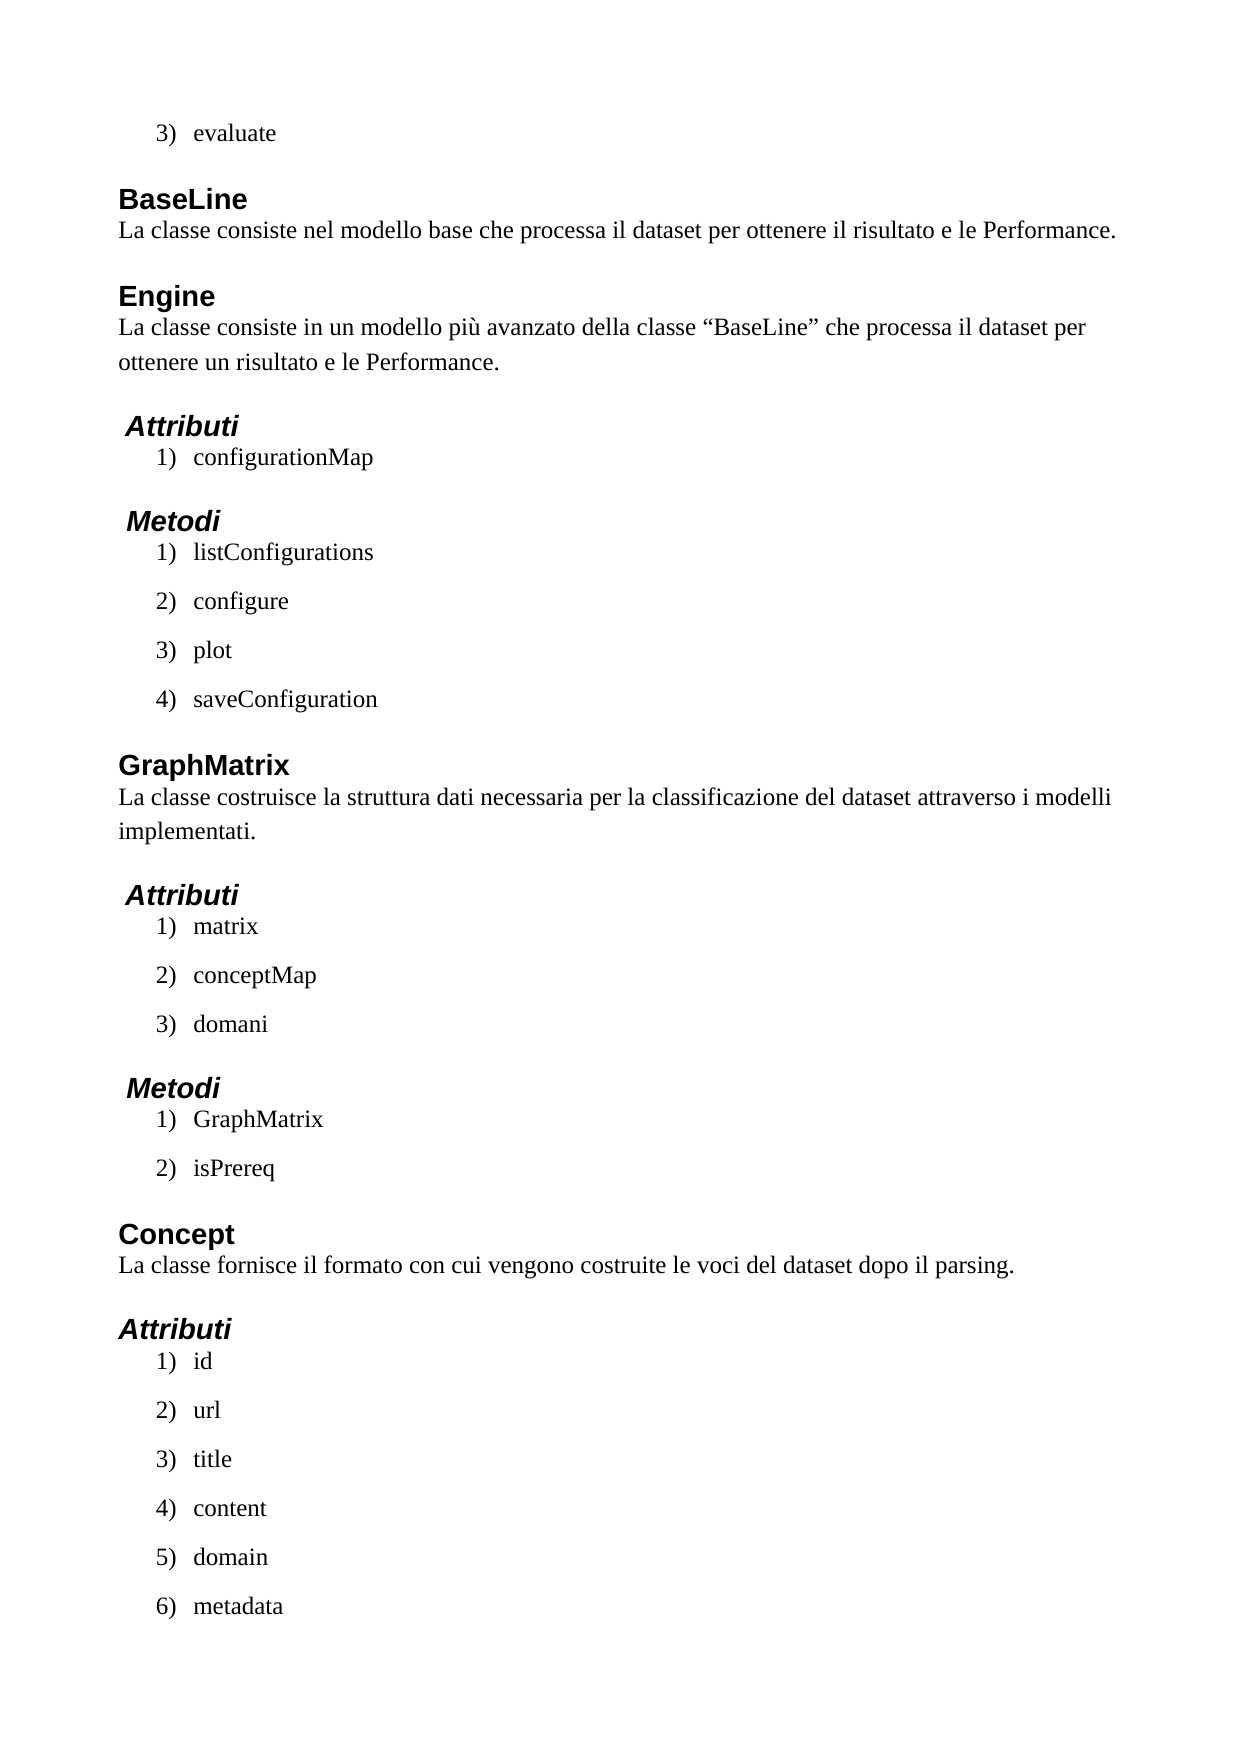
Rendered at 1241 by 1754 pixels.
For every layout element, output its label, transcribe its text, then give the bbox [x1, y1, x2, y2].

subtitle Concept [118, 1217, 1122, 1251]
list metadata [156, 1591, 1122, 1620]
list title [156, 1444, 1122, 1473]
text La classe consiste nel modello base che processa il dataset per ottenere il risultato e le Performance. [118, 215, 1122, 244]
text La classe costruisce la struttura dati necessaria per la classificazione del dataset attraverso i modelli implementati. [118, 782, 1122, 845]
text La classe consiste in un modello più avanzato della classe “BaseLine” che processa il dataset per ottenere un risultato e le Performance. [118, 312, 1122, 376]
subtitle Attributi [118, 878, 1122, 911]
list saveConfiguration [156, 684, 1122, 713]
subtitle Metodi [118, 1071, 1122, 1104]
subtitle GraphMatrix [118, 748, 1122, 782]
list content [156, 1493, 1122, 1522]
list id [156, 1346, 1122, 1374]
subtitle BaseLine [118, 182, 1122, 215]
list matrix [156, 911, 1122, 940]
list domani [156, 1009, 1122, 1038]
list isPrereq [156, 1153, 1122, 1182]
subtitle Attributi [118, 408, 1122, 442]
subtitle Attributi [118, 1312, 1122, 1346]
subtitle Metodi [118, 504, 1122, 537]
text La classe fornisce il formato con cui vengono costruite le voci del dataset dopo il parsing. [118, 1251, 1122, 1279]
list conceptMap [156, 960, 1122, 989]
list url [156, 1395, 1122, 1423]
list listConfigurations [156, 537, 1122, 566]
list domain [156, 1542, 1122, 1571]
subtitle Engine [118, 279, 1122, 312]
list evaluate [156, 118, 1122, 147]
list configure [156, 586, 1122, 615]
list plot [156, 635, 1122, 664]
list configurationMap [156, 442, 1122, 471]
list GraphMatrix [156, 1104, 1122, 1133]
